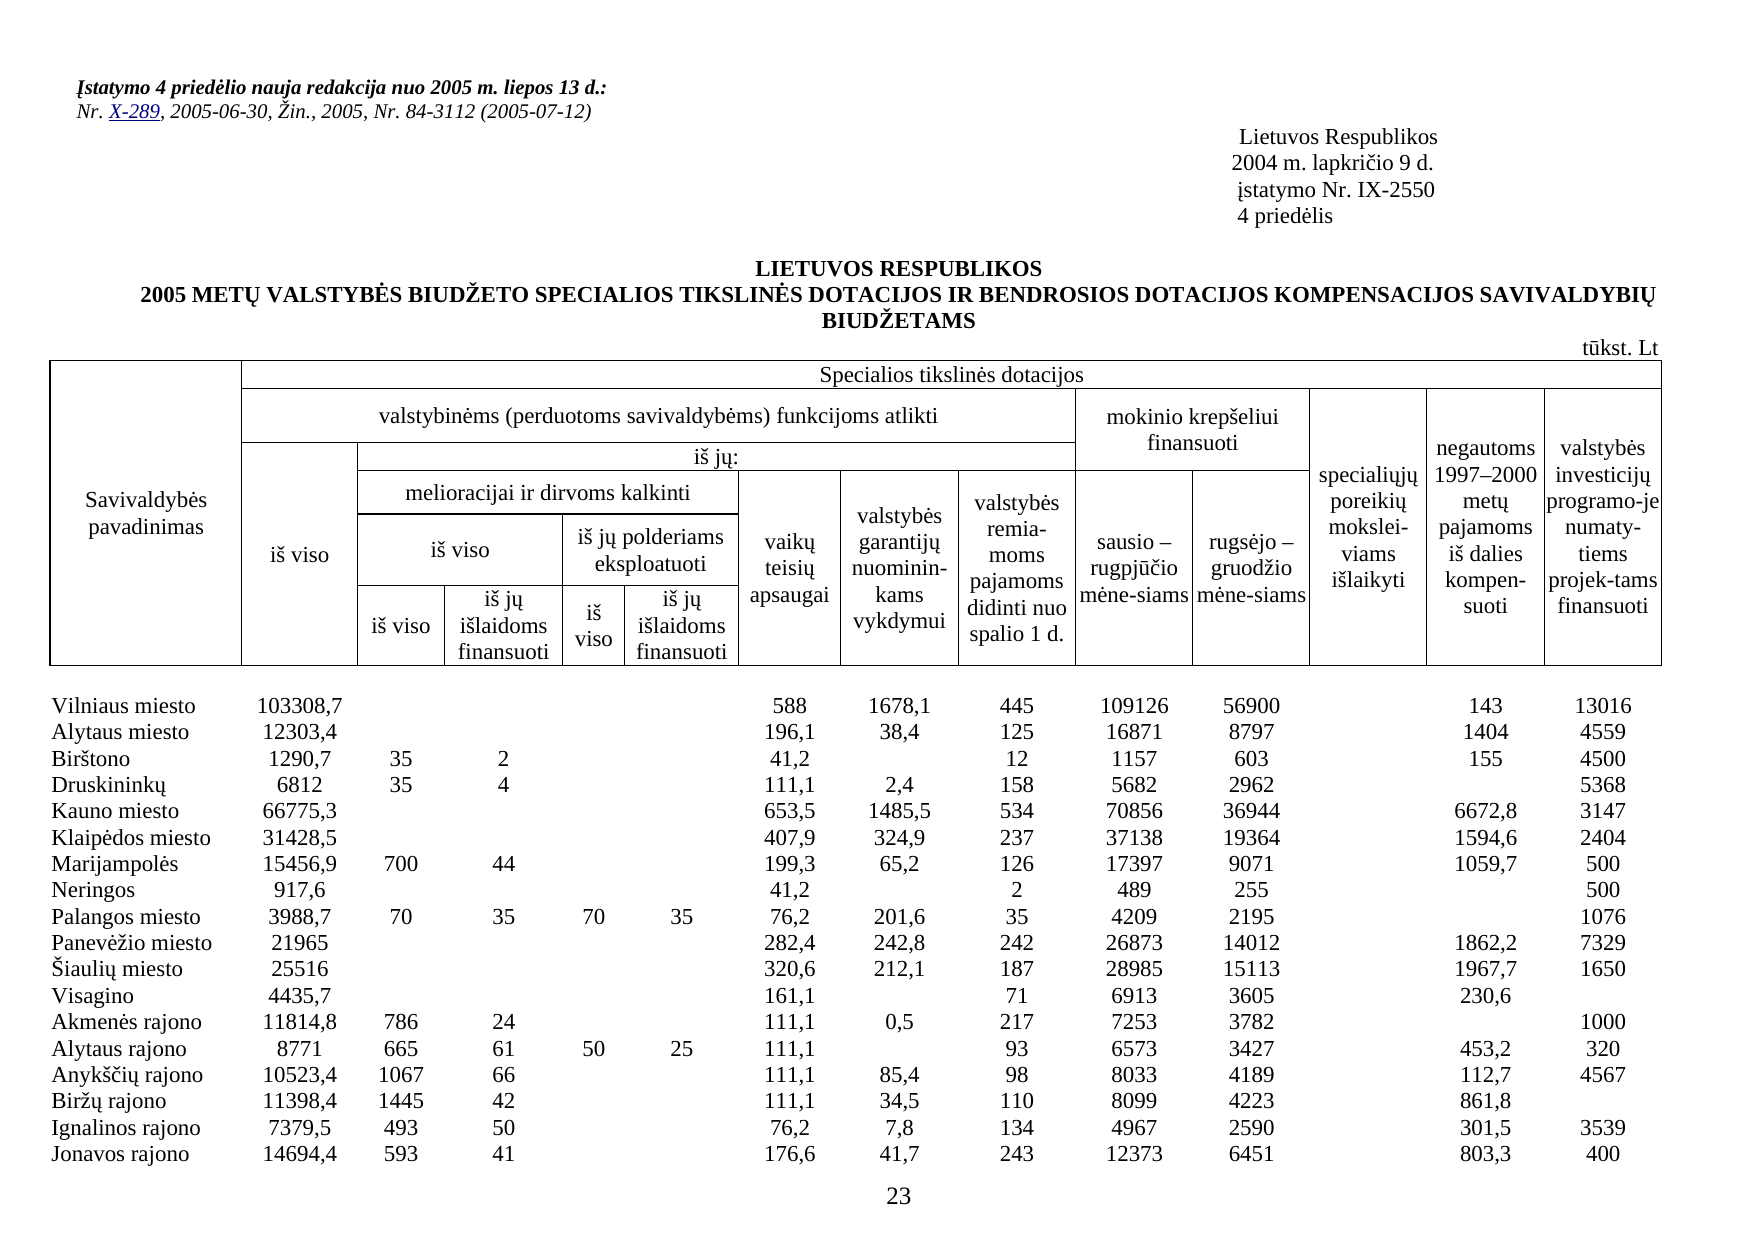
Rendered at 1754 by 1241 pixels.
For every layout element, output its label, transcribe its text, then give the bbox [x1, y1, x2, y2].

table_cell Druskininkų [50, 771, 242, 797]
table_header [548, 334, 641, 360]
table_cell [1310, 771, 1427, 797]
table_cell 76,2 [739, 1114, 841, 1140]
table_cell [625, 718, 739, 745]
table_cell 320 [1544, 1035, 1662, 1061]
table_cell 25 [625, 1035, 739, 1061]
table_header [1026, 334, 1107, 360]
table_cell 15456,9 [242, 850, 357, 876]
table_cell [50, 666, 242, 692]
table_cell 320,6 [739, 956, 841, 982]
table_cell 85,4 [841, 1061, 958, 1087]
table_cell [625, 1140, 739, 1166]
table_cell 6672,8 [1427, 798, 1544, 824]
table_cell 187 [958, 956, 1075, 982]
table_cell 653,5 [739, 798, 841, 824]
table_cell 143 [1427, 692, 1544, 718]
table_cell Kauno miesto [50, 798, 242, 824]
table_cell [242, 666, 357, 692]
table_cell 61 [444, 1035, 563, 1061]
table_cell 56900 [1193, 692, 1310, 718]
table_cell 5368 [1544, 771, 1662, 797]
table_cell 212,1 [841, 956, 958, 982]
table_cell [563, 798, 624, 824]
table_cell valstybės garantijų nuominin-kams vykdymui [841, 471, 958, 664]
table_cell 3427 [1193, 1035, 1310, 1061]
table_cell [625, 798, 739, 824]
table_cell [625, 666, 739, 692]
table_cell specialiųjų poreikių mokslei-viams išlaikyti [1310, 389, 1426, 664]
table_cell 35 [357, 745, 444, 771]
table_cell [563, 1061, 624, 1087]
table_cell 237 [958, 824, 1075, 850]
table_cell [563, 929, 624, 956]
table_cell 0,5 [841, 1008, 958, 1034]
table_cell iš viso [242, 443, 357, 664]
table_cell 70 [357, 903, 444, 929]
table_header [284, 334, 368, 360]
table_cell 7329 [1544, 929, 1662, 956]
table_cell 12373 [1075, 1140, 1193, 1166]
table_cell [563, 956, 624, 982]
table_cell 242 [958, 929, 1075, 956]
table_cell [563, 745, 624, 771]
table_cell 6913 [1075, 982, 1193, 1008]
text Nr. X-289, 2005-06-30, Žin., 2005, Nr. 84-3112 (2005-07-12) [76, 99, 1721, 123]
table_cell 38,4 [841, 718, 958, 745]
table_cell [444, 666, 563, 692]
table_cell vaikų teisių apsaugai [739, 471, 840, 664]
table_header [1270, 334, 1285, 360]
table_cell [357, 798, 444, 824]
table_cell [357, 876, 444, 903]
table_cell 324,9 [841, 824, 958, 850]
table_cell 2,4 [841, 771, 958, 797]
table_cell [563, 692, 624, 718]
table_cell [444, 929, 563, 956]
table_cell 534 [958, 798, 1075, 824]
table_cell [1310, 1061, 1427, 1087]
table_cell [444, 824, 563, 850]
table_cell 2195 [1193, 903, 1310, 929]
table_cell 2404 [1544, 824, 1662, 850]
table_cell 255 [1193, 876, 1310, 903]
table_cell 3539 [1544, 1114, 1662, 1140]
table_cell Akmenės rajono [50, 1008, 242, 1034]
table_cell 98 [958, 1061, 1075, 1087]
table_cell 8099 [1075, 1087, 1193, 1114]
table_cell 4435,7 [242, 982, 357, 1008]
table_cell [1193, 666, 1310, 692]
table_cell [1310, 824, 1427, 850]
table_cell [1544, 666, 1662, 692]
table_cell Savivaldybės pavadinimas [51, 361, 241, 664]
table_cell [563, 850, 624, 876]
table_cell [1427, 903, 1544, 929]
table_cell 37138 [1075, 824, 1193, 850]
table_cell [444, 876, 563, 903]
table_cell Visagino [50, 982, 242, 1008]
table_cell 242,8 [841, 929, 958, 956]
table_cell [357, 692, 444, 718]
table_cell 282,4 [739, 929, 841, 956]
table_header [1107, 334, 1188, 360]
table_cell Šiaulių miesto [50, 956, 242, 982]
table_cell [357, 982, 444, 1008]
table_cell 1076 [1544, 903, 1662, 929]
table_cell 34,5 [841, 1087, 958, 1114]
table_cell iš jų išlaidoms finansuoti [625, 586, 738, 664]
table_cell 2 [444, 745, 563, 771]
table_cell 35 [625, 903, 739, 929]
table_cell [841, 745, 958, 771]
table_cell 1059,7 [1427, 850, 1544, 876]
table_cell [841, 1035, 958, 1061]
table_cell 76,2 [739, 903, 841, 929]
table_cell 155 [1427, 745, 1544, 771]
table_cell [625, 876, 739, 903]
table_cell 11814,8 [242, 1008, 357, 1034]
table_cell 4209 [1075, 903, 1193, 929]
table_cell iš viso [358, 586, 444, 664]
table_cell Neringos [50, 876, 242, 903]
table_cell [625, 1087, 739, 1114]
table_cell [958, 666, 1075, 692]
table_cell [1310, 1008, 1427, 1034]
table_cell [357, 824, 444, 850]
table_cell [357, 666, 444, 692]
table_cell 199,3 [739, 850, 841, 876]
table_cell [1310, 1087, 1427, 1114]
table_cell [841, 982, 958, 1008]
table_cell [1310, 903, 1427, 929]
table_cell 14012 [1193, 929, 1310, 956]
table_cell 3782 [1193, 1008, 1310, 1034]
table_cell [625, 982, 739, 1008]
table_cell [563, 1140, 624, 1166]
table_cell [1310, 798, 1427, 824]
table_cell 24 [444, 1008, 563, 1034]
table_cell 4223 [1193, 1087, 1310, 1114]
table_cell [1310, 1035, 1427, 1061]
table_cell 6451 [1193, 1140, 1310, 1166]
table_cell iš jų išlaidoms finansuoti [445, 586, 562, 664]
table_cell [563, 982, 624, 1008]
table_cell 103308,7 [242, 692, 357, 718]
table_cell 109126 [1075, 692, 1193, 718]
table_cell Alytaus miesto [50, 718, 242, 745]
table_cell Klaipėdos miesto [50, 824, 242, 850]
table_cell valstybės investicijų programo-je numaty-tiems projek-tams finansuoti [1545, 389, 1661, 664]
table_cell 2590 [1193, 1114, 1310, 1140]
table_cell 3605 [1193, 982, 1310, 1008]
table_cell 111,1 [739, 1061, 841, 1087]
table_cell [563, 1114, 624, 1140]
table_cell [444, 982, 563, 1008]
table_cell [357, 956, 444, 982]
table_cell rugsėjo – gruodžio mėne-siams [1193, 471, 1309, 664]
table_cell [625, 692, 739, 718]
table_cell 50 [563, 1035, 624, 1061]
table_cell 400 [1544, 1140, 1662, 1166]
table_cell [625, 1061, 739, 1087]
table_cell 1485,5 [841, 798, 958, 824]
table_cell [563, 771, 624, 797]
table_cell [563, 824, 624, 850]
table_cell [1544, 982, 1662, 1008]
table_cell [841, 666, 958, 692]
table_cell valstybės remia-moms pajamoms didinti nuo spalio 1 d. [959, 471, 1075, 664]
table_cell 70 [563, 903, 624, 929]
table_cell 217 [958, 1008, 1075, 1034]
table_cell 1678,1 [841, 692, 958, 718]
table_cell iš viso [563, 586, 624, 664]
table_cell [563, 1087, 624, 1114]
table_cell 196,1 [739, 718, 841, 745]
table_cell [563, 876, 624, 903]
table_header tūkst. Lt [1285, 334, 1662, 360]
table_cell 41,2 [739, 876, 841, 903]
table_header [242, 334, 284, 360]
table_cell 4 [444, 771, 563, 797]
table_cell 1157 [1075, 745, 1193, 771]
table_cell mokinio krepšeliui finansuoti [1076, 389, 1309, 469]
table_cell 41,2 [739, 745, 841, 771]
table_cell [1310, 929, 1427, 956]
table_cell [625, 850, 739, 876]
table_cell 1404 [1427, 718, 1544, 745]
table_cell 125 [958, 718, 1075, 745]
table_cell iš jų polderiams eksploatuoti [563, 515, 738, 584]
table_cell Specialios tikslinės dotacijos [242, 361, 1661, 388]
table_cell [563, 1008, 624, 1034]
table_cell 111,1 [739, 1008, 841, 1034]
table_cell [1310, 692, 1427, 718]
table_cell 5682 [1075, 771, 1193, 797]
table_cell 70856 [1075, 798, 1193, 824]
table_cell 12303,4 [242, 718, 357, 745]
table_cell negautoms 1997–2000 metų pajamoms iš dalies kompen-suoti [1427, 389, 1544, 664]
table_cell 445 [958, 692, 1075, 718]
table_cell 453,2 [1427, 1035, 1544, 1061]
table_cell [1310, 745, 1427, 771]
table_cell Alytaus rajono [50, 1035, 242, 1061]
table_cell 786 [357, 1008, 444, 1034]
table_cell 861,8 [1427, 1087, 1544, 1114]
table_cell 803,3 [1427, 1140, 1544, 1166]
table_cell 7379,5 [242, 1114, 357, 1140]
table_cell [1310, 666, 1427, 692]
table_cell [1310, 850, 1427, 876]
table_cell 243 [958, 1140, 1075, 1166]
table_cell [1310, 956, 1427, 982]
table_cell 93 [958, 1035, 1075, 1061]
table_cell 493 [357, 1114, 444, 1140]
table_cell [1075, 666, 1193, 692]
table_header [50, 334, 242, 360]
table_header [456, 334, 548, 360]
table_cell Anykščių rajono [50, 1061, 242, 1087]
table_cell 588 [739, 692, 841, 718]
table_cell 7253 [1075, 1008, 1193, 1034]
table_cell [563, 718, 624, 745]
table_cell [444, 956, 563, 982]
table_cell [625, 929, 739, 956]
table_cell [625, 745, 739, 771]
table_cell [625, 771, 739, 797]
table_cell 4567 [1544, 1061, 1662, 1087]
table_cell [357, 718, 444, 745]
table_cell [444, 798, 563, 824]
table_cell 665 [357, 1035, 444, 1061]
table_cell 12 [958, 745, 1075, 771]
table_cell 6573 [1075, 1035, 1193, 1061]
table_cell 41 [444, 1140, 563, 1166]
table_header [841, 334, 903, 360]
text Įstatymo 4 priedėlio nauja redakcija nuo 2005 m. liepos 13 d.: [76, 75, 1721, 99]
table_cell 2962 [1193, 771, 1310, 797]
table_cell [1427, 771, 1544, 797]
table_cell 6812 [242, 771, 357, 797]
table_cell 21965 [242, 929, 357, 956]
table_cell 111,1 [739, 1035, 841, 1061]
table_cell 3147 [1544, 798, 1662, 824]
table_cell Marijampolės [50, 850, 242, 876]
table_cell [1310, 718, 1427, 745]
table_cell 15113 [1193, 956, 1310, 982]
table_cell 42 [444, 1087, 563, 1114]
table_cell [625, 956, 739, 982]
table_cell 176,6 [739, 1140, 841, 1166]
table_cell 35 [958, 903, 1075, 929]
table_cell 500 [1544, 876, 1662, 903]
table_cell 111,1 [739, 1087, 841, 1114]
table_cell 31428,5 [242, 824, 357, 850]
table_cell [1310, 1140, 1427, 1166]
text Lietuvos Respublikos [1156, 123, 1721, 149]
table_cell 1067 [357, 1061, 444, 1087]
table_cell 2 [958, 876, 1075, 903]
table_cell [1544, 1087, 1662, 1114]
table_cell 4559 [1544, 718, 1662, 745]
table_cell 36944 [1193, 798, 1310, 824]
table_cell 28985 [1075, 956, 1193, 982]
text LIETUVOS RESPUBLIKOS [76, 255, 1721, 281]
table_cell [563, 666, 624, 692]
table_cell 17397 [1075, 850, 1193, 876]
text įstatymo Nr. IX-2550 [76, 176, 1721, 202]
table_header [368, 334, 456, 360]
table_cell 13016 [1544, 692, 1662, 718]
table_cell [1310, 982, 1427, 1008]
table_cell 161,1 [739, 982, 841, 1008]
table_header [1188, 334, 1269, 360]
table_cell 50 [444, 1114, 563, 1140]
table_cell 4189 [1193, 1061, 1310, 1087]
table_cell 26873 [1075, 929, 1193, 956]
table_header [903, 334, 964, 360]
table_cell [1427, 876, 1544, 903]
table_cell melioracijai ir dirvoms kalkinti [358, 471, 738, 513]
table_cell 1594,6 [1427, 824, 1544, 850]
text 4 priedėlis [76, 202, 1721, 228]
table_cell [1427, 1008, 1544, 1034]
table_cell 71 [958, 982, 1075, 1008]
table_cell iš jų: [358, 443, 1075, 469]
table_cell 301,5 [1427, 1114, 1544, 1140]
table_cell 134 [958, 1114, 1075, 1140]
table_cell 41,7 [841, 1140, 958, 1166]
table_cell valstybinėms (perduotoms savivaldybėms) funkcijoms atlikti [242, 389, 1075, 442]
table_cell 126 [958, 850, 1075, 876]
table_cell 593 [357, 1140, 444, 1166]
table_cell 500 [1544, 850, 1662, 876]
table_cell [444, 718, 563, 745]
table_cell [625, 824, 739, 850]
table_cell 65,2 [841, 850, 958, 876]
table_header [734, 334, 841, 360]
table_cell Vilniaus miesto [50, 692, 242, 718]
table_cell [357, 929, 444, 956]
table_cell [1310, 876, 1427, 903]
table_cell 4500 [1544, 745, 1662, 771]
table_cell 11398,4 [242, 1087, 357, 1114]
table_cell 16871 [1075, 718, 1193, 745]
table_cell 8771 [242, 1035, 357, 1061]
table_cell 8033 [1075, 1061, 1193, 1087]
table_cell 230,6 [1427, 982, 1544, 1008]
table_cell sausio – rugpjūčio mėne-siams [1076, 471, 1192, 664]
table_cell 8797 [1193, 718, 1310, 745]
table_cell 9071 [1193, 850, 1310, 876]
table_cell 35 [444, 903, 563, 929]
table_cell 14694,4 [242, 1140, 357, 1166]
table_cell [1427, 666, 1544, 692]
table_cell 35 [357, 771, 444, 797]
table_cell Biržų rajono [50, 1087, 242, 1114]
table_cell [625, 1114, 739, 1140]
table_cell 4967 [1075, 1114, 1193, 1140]
table_cell [1310, 1114, 1427, 1140]
table_cell 111,1 [739, 771, 841, 797]
table_cell 603 [1193, 745, 1310, 771]
table_cell 158 [958, 771, 1075, 797]
table_header [965, 334, 1026, 360]
table_cell 407,9 [739, 824, 841, 850]
table_cell Ignalinos rajono [50, 1114, 242, 1140]
table_cell [739, 666, 841, 692]
table_cell 489 [1075, 876, 1193, 903]
table_cell 1000 [1544, 1008, 1662, 1034]
table_cell 10523,4 [242, 1061, 357, 1087]
text 2004 m. lapkričio 9 d. [76, 149, 1721, 176]
table_cell 201,6 [841, 903, 958, 929]
table_cell 110 [958, 1087, 1075, 1114]
table_cell Panevėžio miesto [50, 929, 242, 956]
table_cell 44 [444, 850, 563, 876]
table_cell [625, 1008, 739, 1034]
table_cell iš viso [358, 515, 562, 584]
table_cell 1290,7 [242, 745, 357, 771]
table_cell 3988,7 [242, 903, 357, 929]
table_cell Jonavos rajono [50, 1140, 242, 1166]
table_cell 700 [357, 850, 444, 876]
table_cell 66775,3 [242, 798, 357, 824]
table_cell 7,8 [841, 1114, 958, 1140]
table_cell Birštono [50, 745, 242, 771]
table_header [641, 334, 734, 360]
table_cell 917,6 [242, 876, 357, 903]
table_cell 1445 [357, 1087, 444, 1114]
table_cell 1862,2 [1427, 929, 1544, 956]
text 2005 METŲ VALSTYBĖS BIUDŽETO SPECIALIOS TIKSLINĖS DOTACIJOS IR BENDROSIOS DOTACIJOS KOMPENSACIJOS SAVIVALDYBIŲ BIUDŽETAMS [76, 281, 1721, 334]
table_cell 1650 [1544, 956, 1662, 982]
table_cell Palangos miesto [50, 903, 242, 929]
table_cell [841, 876, 958, 903]
table_cell 19364 [1193, 824, 1310, 850]
table_cell [444, 692, 563, 718]
table_cell 1967,7 [1427, 956, 1544, 982]
table_cell 112,7 [1427, 1061, 1544, 1087]
table_cell 25516 [242, 956, 357, 982]
table_cell 66 [444, 1061, 563, 1087]
